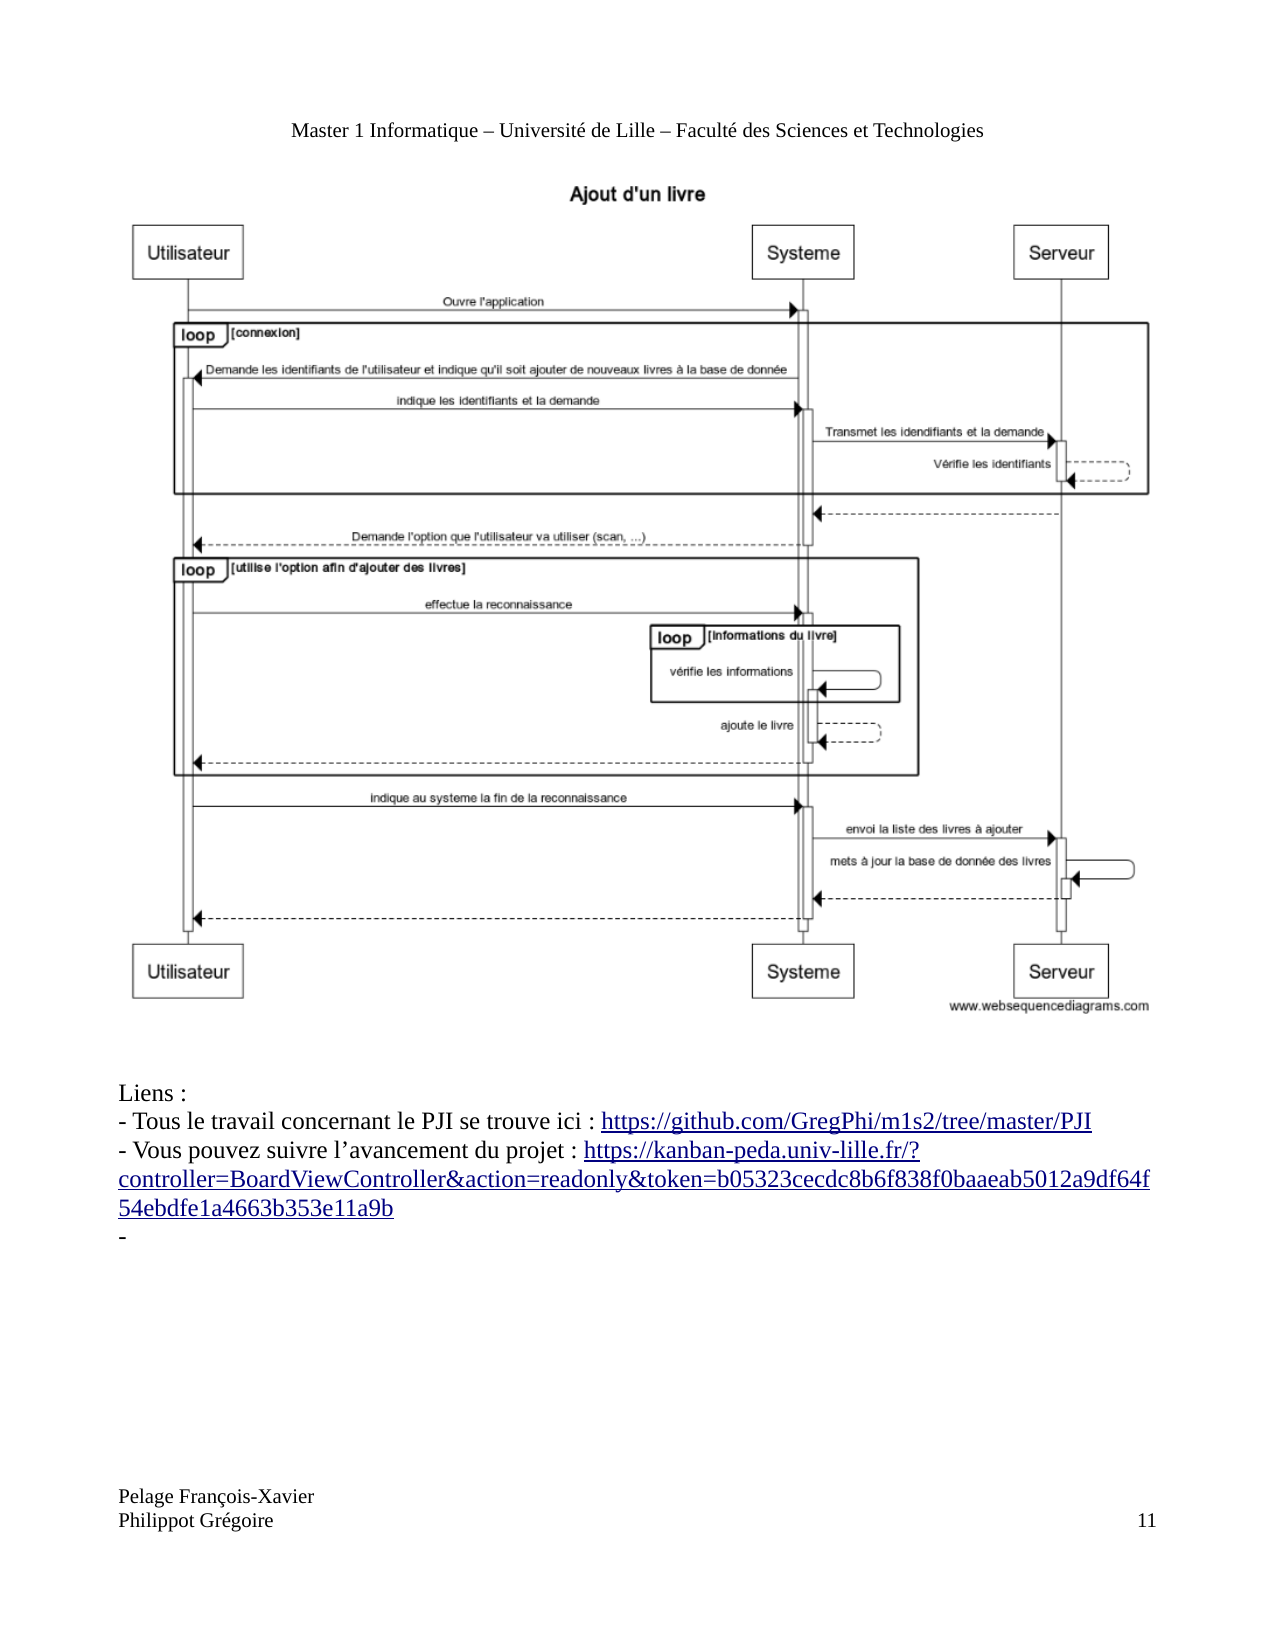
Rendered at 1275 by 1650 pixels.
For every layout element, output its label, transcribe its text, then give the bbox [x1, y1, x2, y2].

text - Tous le travail concernant le PJI se trouve ici : https://github.com/GregPhi/m1s2/tree/master/PJI [118, 1106, 1157, 1135]
picture [118, 171, 1157, 1021]
text Liens : [118, 1078, 1157, 1106]
text - [118, 1221, 1157, 1250]
text - Vous pouvez suivre l’avancement du projet : https://kanban-peda.univ-lille.fr/?controller=BoardViewController&action=readonly&token=b05323cecdc8b6f838f0baaeab5012a9df64f54ebdfe1a4663b353e11a9b [118, 1135, 1157, 1221]
